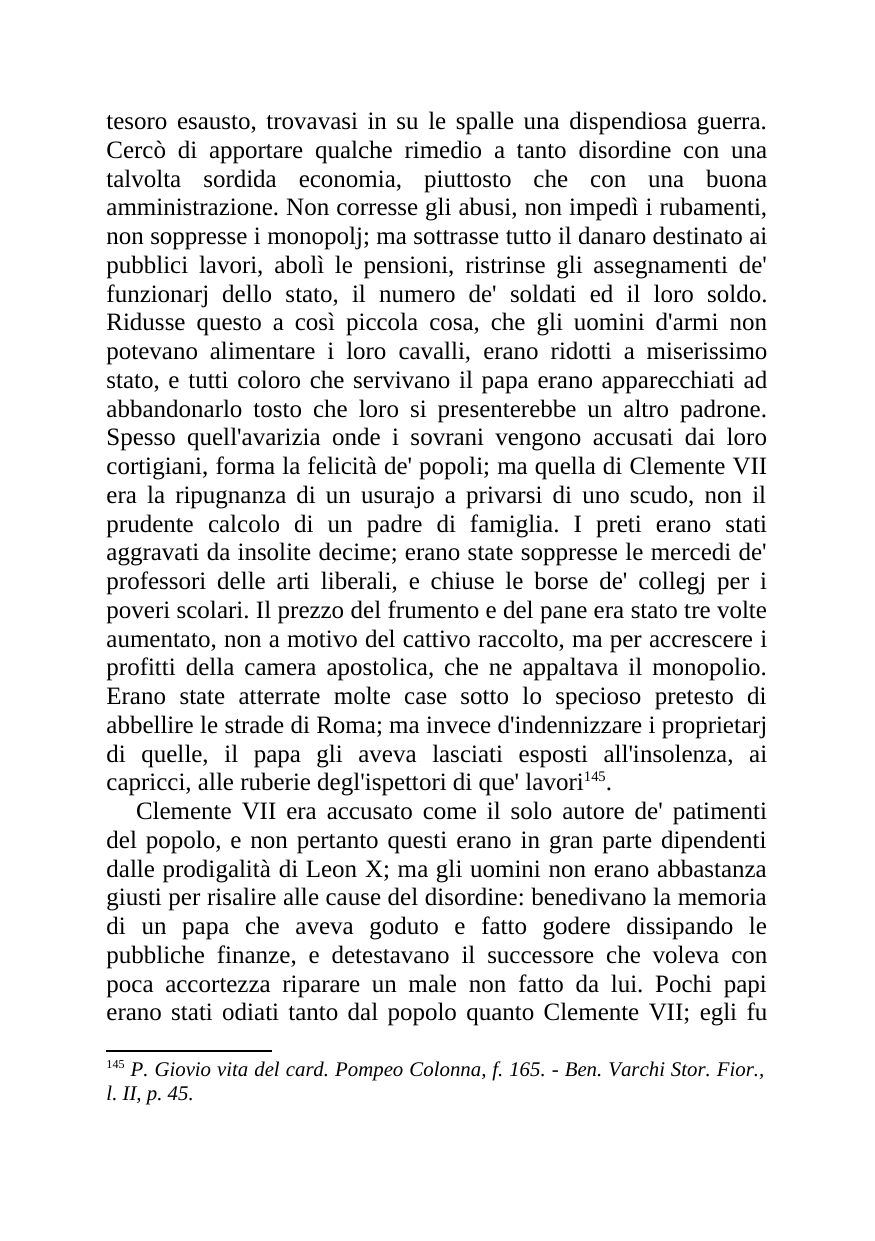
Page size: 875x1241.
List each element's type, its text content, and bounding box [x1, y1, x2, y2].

text Clemente VII era accusato come il solo autore de' patimenti del popolo, e non pertanto questi erano in gran parte dipendenti dalle prodigalità di Leon X; ma gli uomini non erano abbastanza giusti per risalire alle cause del disordine: benedivano la memoria di un papa che aveva goduto e fatto godere dissipando le pubbliche finanze, e detestavano il successore che voleva con poca accortezza riparare un male non fatto da lui. Pochi papi erano stati odiati tanto dal popolo quanto Clemente VII; egli fu [106, 796, 768, 1026]
text tesoro esausto, trovavasi in su le spalle una dispendiosa guerra. Cercò di apportare qualche rimedio a tanto disordine con una talvolta sordida economia, piuttosto che con una buona amministrazione. Non corresse gli abusi, non impedì i rubamenti, non soppresse i monopolj; ma sottrasse tutto il danaro destinato ai pubblici lavori, abolì le pensioni, ristrinse gli assegnamenti de' funzionarj dello stato, il numero de' soldati ed il loro soldo. Ridusse questo a così piccola cosa, che gli uomini d'armi non potevano alimentare i loro cavalli, erano ridotti a miserissimo stato, e tutti coloro che servivano il papa erano apparecchiati ad abbandonarlo tosto che loro si presenterebbe un altro padrone. Spesso quell'avarizia onde i sovrani vengono accusati dai loro cortigiani, forma la felicità de' popoli; ma quella di Clemente VII era la ripugnanza di un usurajo a privarsi di uno scudo, non il prudente calcolo di un padre di famiglia. I preti erano stati aggravati da insolite decime; erano state soppresse le mercedi de' professori delle arti liberali, e chiuse le borse de' collegj per i poveri scolari. Il prezzo del frumento e del pane era stato tre volte aumentato, non a motivo del cattivo raccolto, ma per accrescere i profitti della camera apostolica, che ne appaltava il monopolio. Erano state atterrate molte case sotto lo specioso pretesto di abbellire le strade di Roma; ma invece d'indennizzare i proprietarj di quelle, il papa gli aveva lasciati esposti all'insolenza, ai capricci, alle ruberie degl'ispettori di que' lavori. [106, 106, 768, 796]
text P. Giovio vita del card. Pompeo Colonna, f. 165. - Ben. Varchi Stor. Fior., l. II, p. 45. [106, 1057, 768, 1105]
